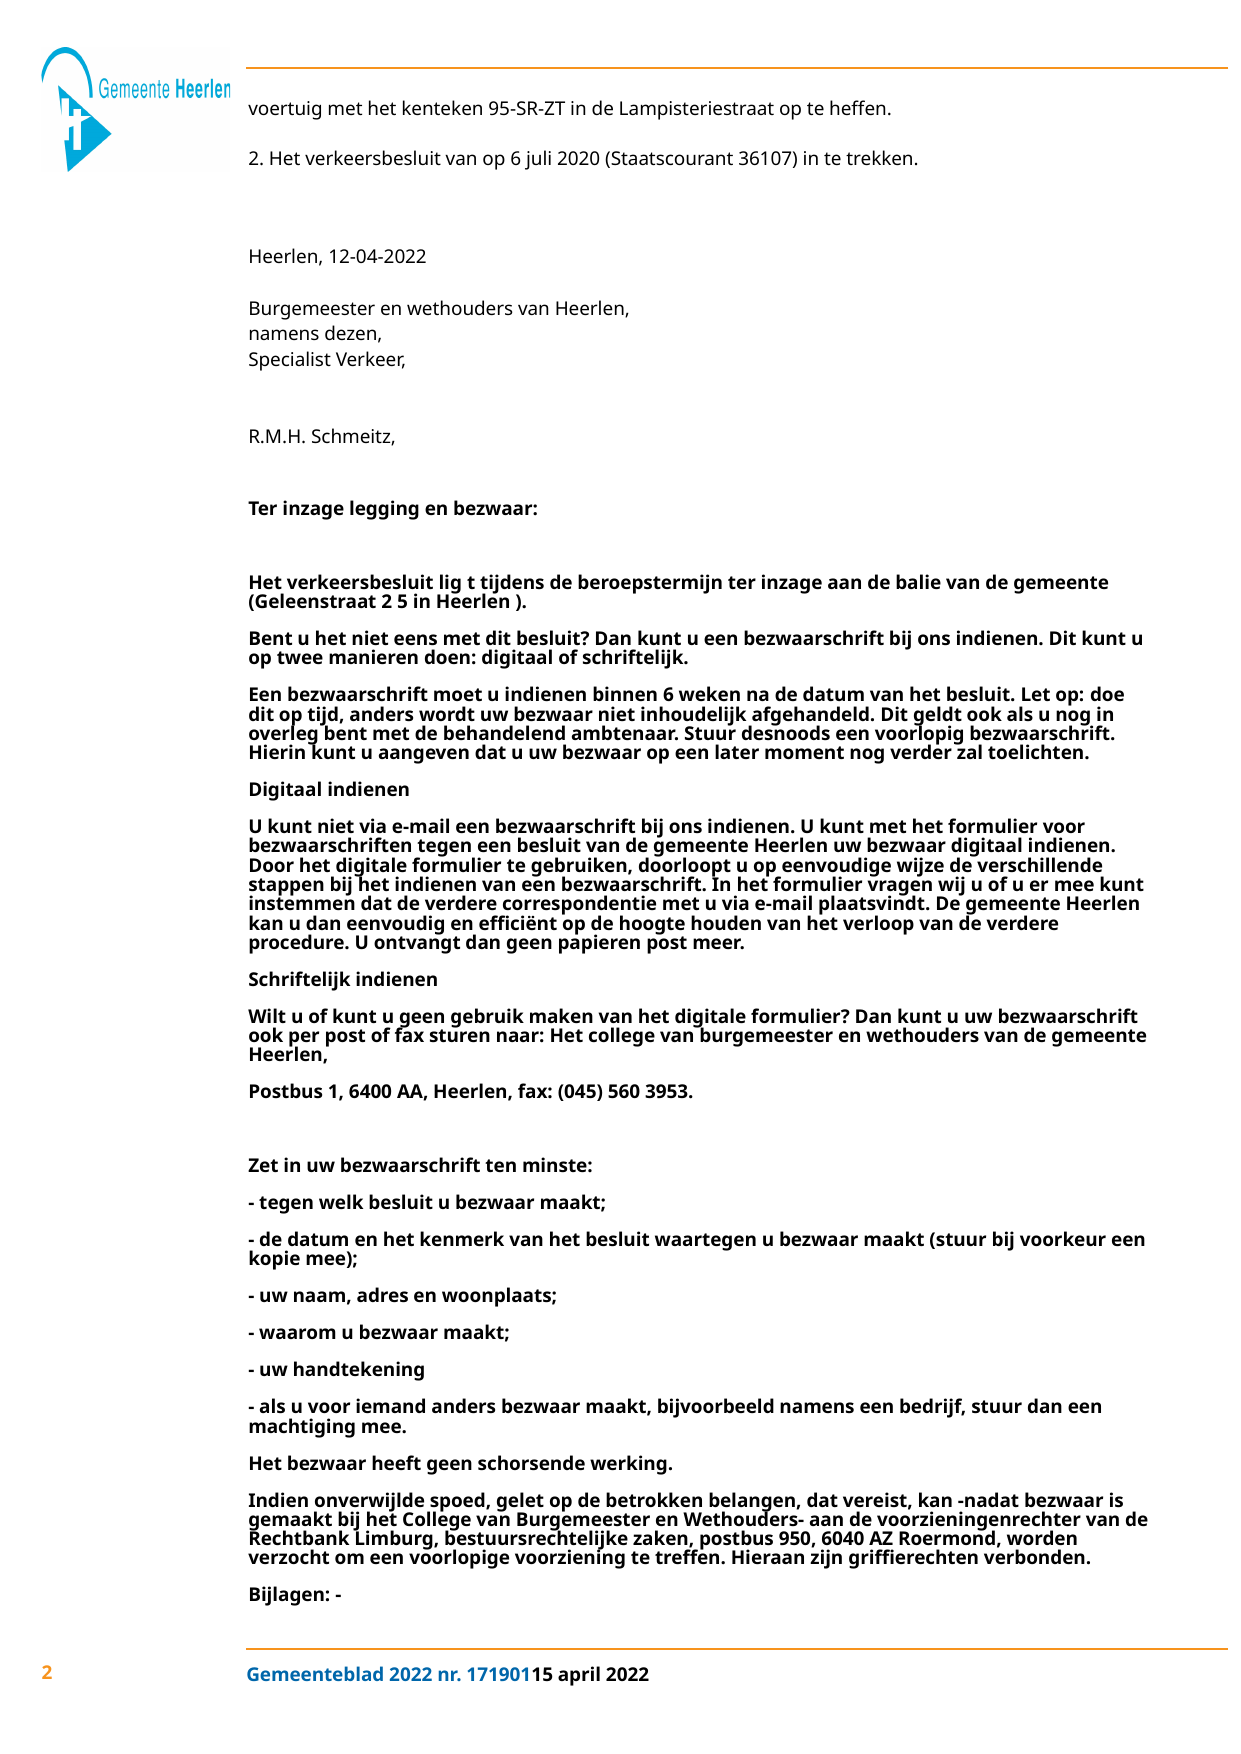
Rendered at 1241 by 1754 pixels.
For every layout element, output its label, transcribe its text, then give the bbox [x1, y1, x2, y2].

text Heerlen, 12-04-2022 [248, 243, 1152, 269]
text - uw handtekening [248, 1361, 1152, 1381]
text - tegen welk besluit u bezwaar maakt; [248, 1194, 1152, 1213]
text Het verkeersbesluit lig t tijdens de beroepstermijn ter inzage aan de balie van de gemeente (Geleenstraat 2 5 in Heerlen ). [248, 574, 1152, 612]
text R.M.H. Schmeitz, [248, 423, 1152, 449]
text Indien onverwijlde spoed, gelet op de betrokken belangen, dat vereist, kan -nadat bezwaar is gemaakt bij het College van Burgemeester en Wethouders- aan de voorzieningenrechter van de Rechtbank Limburg, bestuursrechtelijke zaken, postbus 950, 6040 AZ Roermond, worden verzocht om een voorlopige voorziening te treffen. Hieraan zijn griffierechten verbonden. [248, 1492, 1152, 1569]
text namens dezen, [248, 321, 1152, 346]
text Het bezwaar heeft geen schorsende werking. [248, 1454, 1152, 1474]
text 2. Het verkeersbesluit van op 6 juli 2020 (Staatscourant 36107) in te trekken. [248, 145, 1152, 171]
picture [41, 47, 59, 70]
picture [41, 47, 231, 172]
text voertuig met het kenteken 95-SR-ZT in de Lampisteriestraat op te heffen. [248, 95, 1152, 121]
text - de datum en het kenmerk van het besluit waartegen u bezwaar maakt (stuur bij voorkeur een kopie mee); [248, 1231, 1152, 1270]
text Digitaal indienen [248, 781, 1152, 800]
text Een bezwaarschrift moet u indienen binnen 6 weken na de datum van het besluit. Let op: doe dit op tijd, anders wordt uw bezwaar niet inhoudelijk afgehandeld. Dit geldt ook als u nog in overleg bent met de behandelend ambtenaar. Stuur desnoods een voorlopig bezwaarschrift. Hierin kunt u aangeven dat u uw bezwaar op een later moment nog verder zal toelichten. [248, 686, 1152, 763]
text Wilt u of kunt u geen gebruik maken van het digitale formulier? Dan kunt u uw bezwaarschrift ook per post of fax sturen naar: Het college van burgemeester en wethouders van de gemeente Heerlen, [248, 1008, 1152, 1066]
text Burgemeester en wethouders van Heerlen, [248, 295, 1152, 321]
text Bent u het niet eens met dit besluit? Dan kunt u een bezwaarschrift bij ons indienen. Dit kunt u op twee manieren doen: digitaal of schriftelijk. [248, 630, 1152, 669]
text Ter inzage legging en bezwaar: [248, 500, 1152, 519]
text - waarom u bezwaar maakt; [248, 1324, 1152, 1344]
text Schriftelijk indienen [248, 971, 1152, 990]
text - als u voor iemand anders bezwaar maakt, bijvoorbeeld namens een bedrijf, stuur dan een machtiging mee. [248, 1398, 1152, 1437]
text Postbus 1, 6400 AA, Heerlen, fax: (045) 560 3953. [248, 1083, 1152, 1102]
text - uw naam, adres en woonplaats; [248, 1287, 1152, 1307]
text Zet in uw bezwaarschrift ten minste: [248, 1157, 1152, 1176]
text U kunt niet via e-mail een bezwaarschrift bij ons indienen. U kunt met het formulier voor bezwaarschriften tegen een besluit van de gemeente Heerlen uw bezwaar digitaal indienen. Door het digitale formulier te gebruiken, doorloopt u op eenvoudige wijze de verschillende stappen bij het indienen van een bezwaarschrift. In het formulier vragen wij u of u er mee kunt instemmen dat de verdere correspondentie met u via e-mail plaatsvindt. De gemeente Heerlen kan u dan eenvoudig en efficiënt op de hoogte houden van het verloop van de verdere procedure. U ontvangt dan geen papieren post meer. [248, 818, 1152, 953]
text Specialist Verkeer, [248, 346, 1152, 372]
text Bijlagen: - [248, 1586, 1152, 1606]
